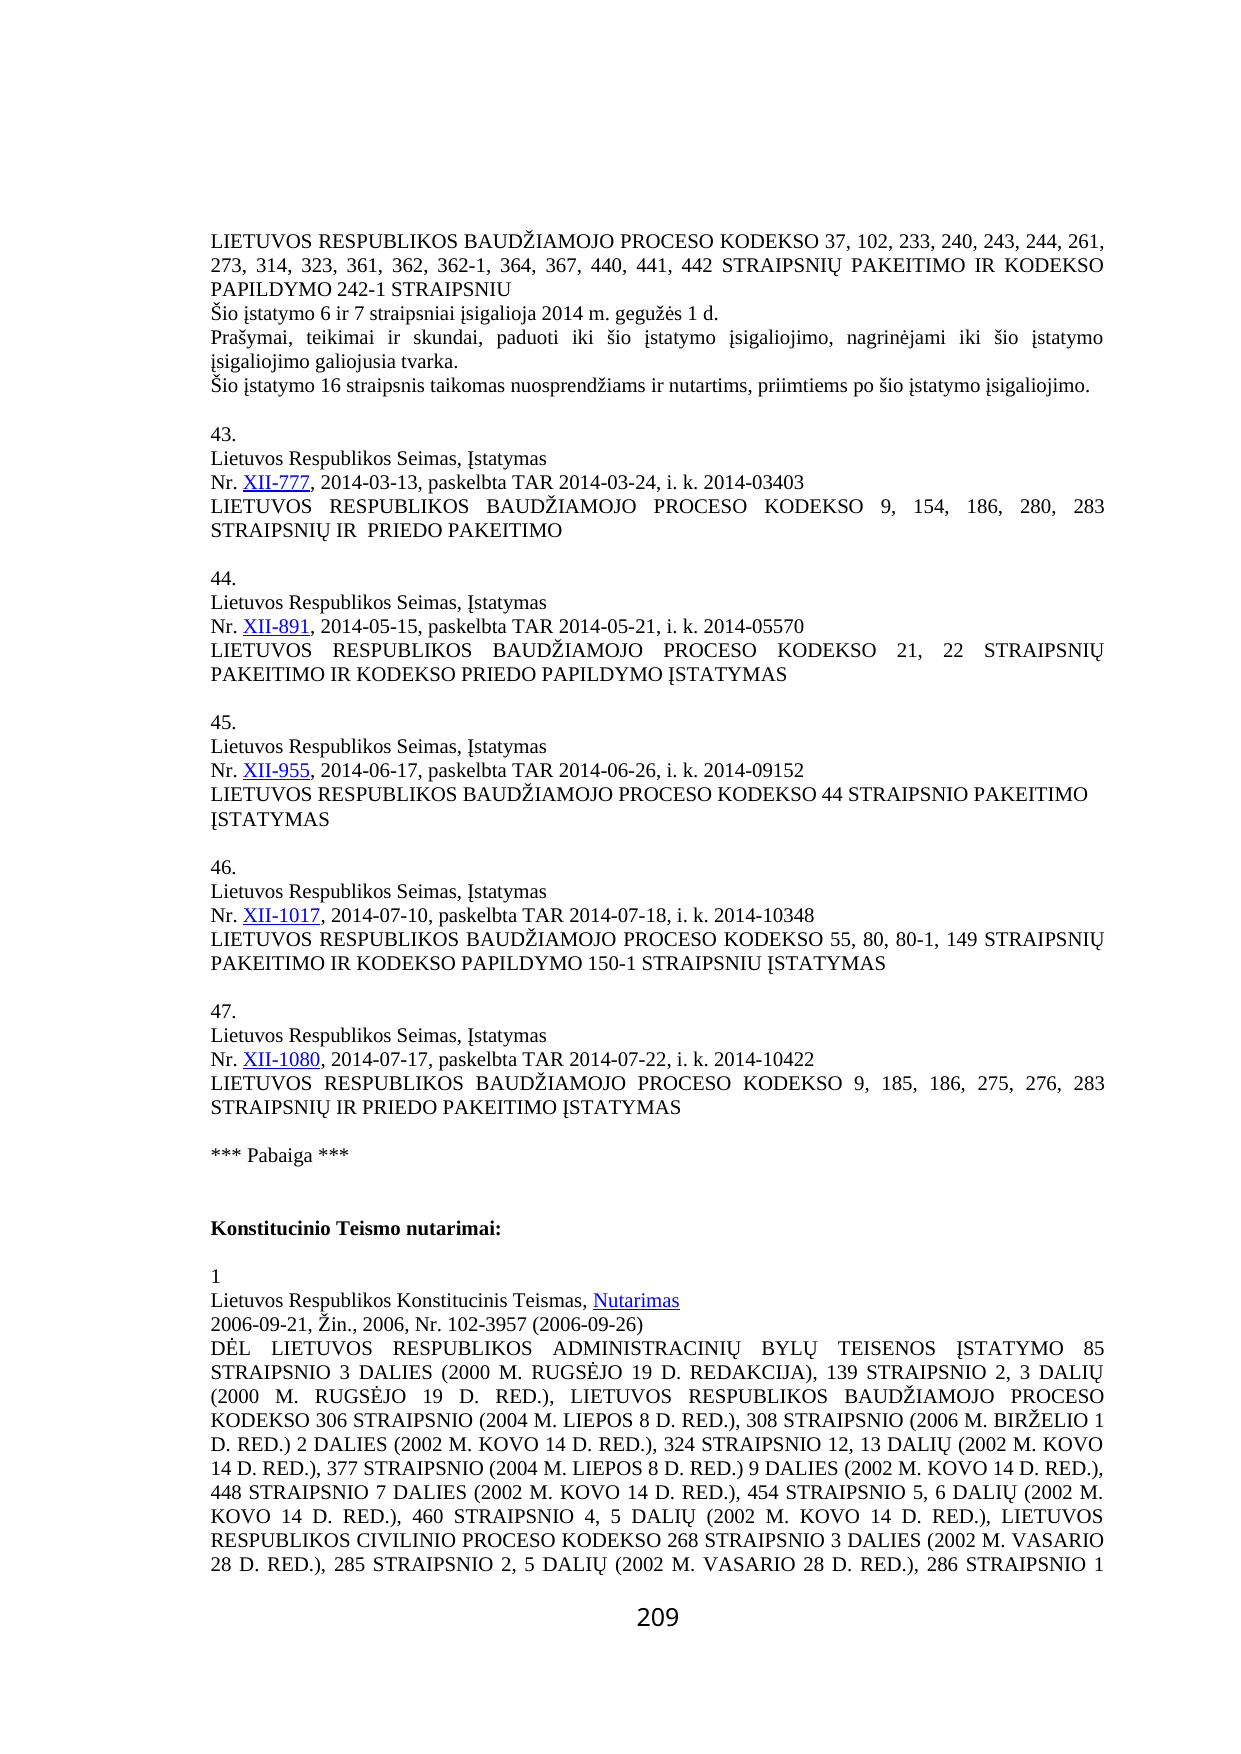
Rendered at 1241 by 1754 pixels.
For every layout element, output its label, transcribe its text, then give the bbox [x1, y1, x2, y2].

text Lietuvos Respublikos Seimas, Įstatymas [210, 879, 1105, 903]
text Nr. XII-891, 2014-05-15, paskelbta TAR 2014-05-21, i. k. 2014-05570 [210, 614, 1105, 638]
text Lietuvos Respublikos Konstitucinis Teismas, Nutarimas [210, 1288, 1105, 1312]
text 44. [210, 566, 1105, 590]
text LIETUVOS RESPUBLIKOS BAUDŽIAMOJO PROCESO KODEKSO 44 STRAIPSNIO PAKEITIMO ĮSTATYMAS [210, 782, 1105, 831]
text Lietuvos Respublikos Seimas, Įstatymas [210, 1023, 1105, 1047]
text Nr. XII-1017, 2014-07-10, paskelbta TAR 2014-07-18, i. k. 2014-10348 [210, 903, 1105, 927]
text Lietuvos Respublikos Seimas, Įstatymas [210, 446, 1105, 469]
text LIETUVOS RESPUBLIKOS BAUDŽIAMOJO PROCESO KODEKSO 9, 154, 186, 280, 283 STRAIPSNIŲ IR PRIEDO PAKEITIMO [210, 494, 1105, 542]
text 45. [210, 710, 1105, 734]
text Nr. XII-777, 2014-03-13, paskelbta TAR 2014-03-24, i. k. 2014-03403 [210, 469, 1105, 494]
text LIETUVOS RESPUBLIKOS BAUDŽIAMOJO PROCESO KODEKSO 21, 22 STRAIPSNIŲ PAKEITIMO IR KODEKSO PRIEDO PAPILDYMO ĮSTATYMAS [210, 638, 1105, 686]
text Lietuvos Respublikos Seimas, Įstatymas [210, 590, 1105, 614]
text Nr. XII-955, 2014-06-17, paskelbta TAR 2014-06-26, i. k. 2014-09152 [210, 758, 1105, 782]
text 46. [210, 854, 1105, 879]
text 1 [210, 1264, 1105, 1288]
text LIETUVOS RESPUBLIKOS BAUDŽIAMOJO PROCESO KODEKSO 9, 185, 186, 275, 276, 283 STRAIPSNIŲ IR PRIEDO PAKEITIMO ĮSTATYMAS [210, 1071, 1105, 1119]
text 47. [210, 999, 1105, 1023]
text Šio įstatymo 16 straipsnis taikomas nuosprendžiams ir nutartims, priimtiems po šio įstatymo įsigaliojimo. [210, 373, 1105, 397]
text 2006-09-21, Žin., 2006, Nr. 102-3957 (2006-09-26) [210, 1312, 1105, 1336]
text Prašymai, teikimai ir skundai, paduoti iki šio įstatymo įsigaliojimo, nagrinėjami iki šio įstatymo įsigaliojimo galiojusia tvarka. [210, 325, 1105, 373]
text LIETUVOS RESPUBLIKOS BAUDŽIAMOJO PROCESO KODEKSO 55, 80, 80-1, 149 STRAIPSNIŲ PAKEITIMO IR KODEKSO PAPILDYMO 150-1 STRAIPSNIU ĮSTATYMAS [210, 927, 1105, 975]
text Nr. XII-1080, 2014-07-17, paskelbta TAR 2014-07-22, i. k. 2014-10422 [210, 1047, 1105, 1071]
text Lietuvos Respublikos Seimas, Įstatymas [210, 734, 1105, 758]
text *** Pabaiga *** [210, 1143, 1105, 1167]
text Konstitucinio Teismo nutarimai: [210, 1216, 1105, 1239]
text Šio įstatymo 6 ir 7 straipsniai įsigalioja 2014 m. gegužės 1 d. [210, 301, 1105, 325]
text DĖL LIETUVOS RESPUBLIKOS ADMINISTRACINIŲ BYLŲ TEISENOS ĮSTATYMO 85 STRAIPSNIO 3 DALIES (2000 M. RUGSĖJO 19 D. REDAKCIJA), 139 STRAIPSNIO 2, 3 DALIŲ (2000 M. RUGSĖJO 19 D. RED.), LIETUVOS RESPUBLIKOS BAUDŽIAMOJO PROCESO KODEKSO 306 STRAIPSNIO (2004 M. LIEPOS 8 D. RED.), 308 STRAIPSNIO (2006 M. BIRŽELIO 1 D. RED.) 2 DALIES (2002 M. KOVO 14 D. RED.), 324 STRAIPSNIO 12, 13 DALIŲ (2002 M. KOVO 14 D. RED.), 377 STRAIPSNIO (2004 M. LIEPOS 8 D. RED.) 9 DALIES (2002 M. KOVO 14 D. RED.), 448 STRAIPSNIO 7 DALIES (2002 M. KOVO 14 D. RED.), 454 STRAIPSNIO 5, 6 DALIŲ (2002 M. KOVO 14 D. RED.), 460 STRAIPSNIO 4, 5 DALIŲ (2002 M. KOVO 14 D. RED.), LIETUVOS RESPUBLIKOS CIVILINIO PROCESO KODEKSO 268 STRAIPSNIO 3 DALIES (2002 M. VASARIO 28 D. RED.), 285 STRAIPSNIO 2, 5 DALIŲ (2002 M. VASARIO 28 D. RED.), 286 STRAIPSNIO 1 [210, 1336, 1105, 1576]
text 43. [210, 421, 1105, 446]
text LIETUVOS RESPUBLIKOS BAUDŽIAMOJO PROCESO KODEKSO 37, 102, 233, 240, 243, 244, 261, 273, 314, 323, 361, 362, 362-1, 364, 367, 440, 441, 442 STRAIPSNIŲ PAKEITIMO IR KODEKSO PAPILDYMO 242-1 STRAIPSNIU [210, 229, 1105, 301]
